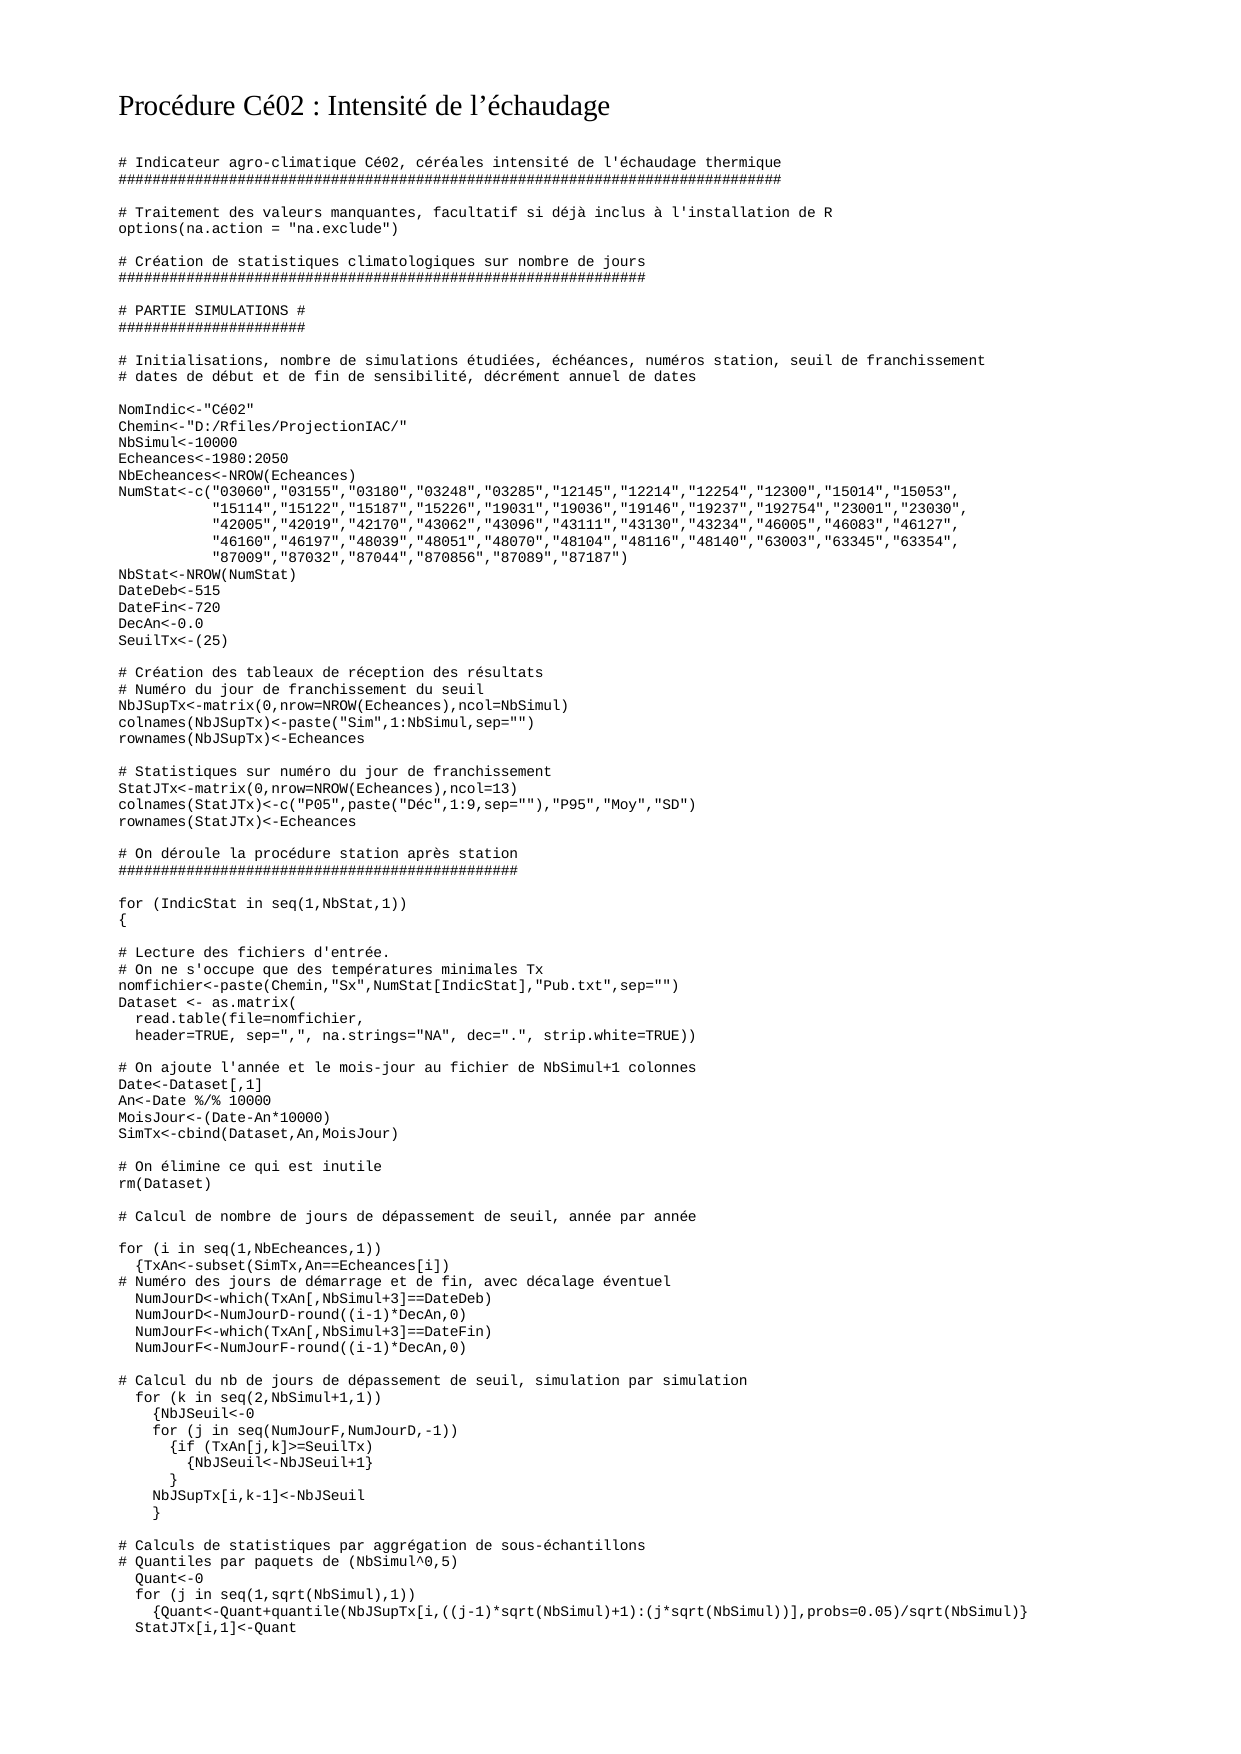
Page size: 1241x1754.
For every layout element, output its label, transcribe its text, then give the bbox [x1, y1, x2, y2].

text Dataset <- as.matrix( [118, 995, 1122, 1011]
text StatJTx<-matrix(0,nrow=NROW(Echeances),ncol=13) [118, 781, 1122, 797]
text NbSimul<-10000 [118, 435, 1122, 452]
text # Traitement des valeurs manquantes, facultatif si déjà inclus à l'installation de R [118, 205, 1122, 221]
text colnames(NbJSupTx)<-paste("Sim",1:NbSimul,sep="") [118, 715, 1122, 732]
text colnames(StatJTx)<-c("P05",paste("Déc",1:9,sep=""),"P95","Moy","SD") [118, 797, 1122, 814]
text Quant<-0 [118, 1571, 1122, 1587]
text read.table(file=nomfichier, [118, 1011, 1122, 1028]
text Echeances<-1980:2050 [118, 452, 1122, 468]
text # On élimine ce qui est inutile [118, 1159, 1122, 1176]
text NumJourF<-which(TxAn[,NbSimul+3]==DateFin) [118, 1324, 1122, 1341]
text An<-Date %/% 10000 [118, 1094, 1122, 1110]
text # Numéro du jour de franchissement du seuil [118, 682, 1122, 699]
text SimTx<-cbind(Dataset,An,MoisJour) [118, 1127, 1122, 1143]
text DateFin<-720 [118, 600, 1122, 616]
text NbEcheances<-NROW(Echeances) [118, 468, 1122, 485]
text # Calcul du nb de jours de dépassement de seuil, simulation par simulation [118, 1373, 1122, 1390]
text # Statistiques sur numéro du jour de franchissement [118, 764, 1122, 781]
text NumJourD<-which(TxAn[,NbSimul+3]==DateDeb) [118, 1291, 1122, 1308]
text DecAn<-0.0 [118, 616, 1122, 633]
text # PARTIE SIMULATIONS # [118, 304, 1122, 320]
text options(na.action = "na.exclude") [118, 221, 1122, 238]
text rm(Dataset) [118, 1176, 1122, 1192]
text "87009","87032","87044","870856","87089","87187") [118, 551, 1122, 567]
text # On ajoute l'année et le mois-jour au fichier de NbSimul+1 colonnes [118, 1061, 1122, 1077]
text ############################################### [118, 863, 1122, 880]
text NumJourF<-NumJourF-round((i-1)*DecAn,0) [118, 1341, 1122, 1357]
text # Lecture des fichiers d'entrée. [118, 946, 1122, 962]
text } [118, 1505, 1122, 1522]
text {TxAn<-subset(SimTx,An==Echeances[i]) [118, 1258, 1122, 1275]
text StatJTx[i,1]<-Quant [118, 1620, 1122, 1637]
text NbJSupTx<-matrix(0,nrow=NROW(Echeances),ncol=NbSimul) [118, 699, 1122, 715]
text # On ne s'occupe que des températures minimales Tx [118, 962, 1122, 978]
text # Numéro des jours de démarrage et de fin, avec décalage éventuel [118, 1275, 1122, 1291]
text rownames(StatJTx)<-Echeances [118, 814, 1122, 830]
text NbJSupTx[i,k-1]<-NbJSeuil [118, 1489, 1122, 1505]
text SeuilTx<-(25) [118, 633, 1122, 649]
text NbStat<-NROW(NumStat) [118, 567, 1122, 583]
text # Calculs de statistiques par aggrégation de sous-échantillons [118, 1538, 1122, 1554]
text ###################### [118, 320, 1122, 337]
text # On déroule la procédure station après station [118, 847, 1122, 863]
text { [118, 913, 1122, 929]
text nomfichier<-paste(Chemin,"Sx",NumStat[IndicStat],"Pub.txt",sep="") [118, 978, 1122, 995]
text # Création de statistiques climatologiques sur nombre de jours [118, 254, 1122, 271]
text "42005","42019","42170","43062","43096","43111","43130","43234","46005","46083","46127", [118, 518, 1122, 534]
text # Initialisations, nombre de simulations étudiées, échéances, numéros station, seuil de franchissement [118, 353, 1122, 369]
text for (i in seq(1,NbEcheances,1)) [118, 1242, 1122, 1258]
text for (j in seq(NumJourF,NumJourD,-1)) [118, 1423, 1122, 1439]
text {NbJSeuil<-NbJSeuil+1} [118, 1456, 1122, 1472]
text for (IndicStat in seq(1,NbStat,1)) [118, 896, 1122, 913]
text NumStat<-c("03060","03155","03180","03248","03285","12145","12214","12254","12300","15014","15053", [118, 485, 1122, 501]
text # Calcul de nombre de jours de dépassement de seuil, année par année [118, 1209, 1122, 1225]
text Date<-Dataset[,1] [118, 1077, 1122, 1094]
text DateDeb<-515 [118, 583, 1122, 600]
text # Indicateur agro-climatique Cé02, céréales intensité de l'échaudage thermique [118, 156, 1122, 172]
text # dates de début et de fin de sensibilité, décrément annuel de dates [118, 369, 1122, 386]
text MoisJour<-(Date-An*10000) [118, 1110, 1122, 1127]
text {NbJSeuil<-0 [118, 1406, 1122, 1423]
text Procédure Cé02 : Intensité de l’échaudage [118, 88, 1122, 122]
text {if (TxAn[j,k]>=SeuilTx) [118, 1439, 1122, 1456]
text "15114","15122","15187","15226","19031","19036","19146","19237","192754","23001","23030", [118, 501, 1122, 518]
text } [118, 1472, 1122, 1489]
text ############################################################################## [118, 172, 1122, 188]
text {Quant<-Quant+quantile(NbJSupTx[i,((j-1)*sqrt(NbSimul)+1):(j*sqrt(NbSimul))],probs=0.05)/sqrt(NbSimul)} [118, 1604, 1122, 1620]
text # Quantiles par paquets de (NbSimul^0,5) [118, 1554, 1122, 1571]
text for (k in seq(2,NbSimul+1,1)) [118, 1390, 1122, 1406]
text header=TRUE, sep=",", na.strings="NA", dec=".", strip.white=TRUE)) [118, 1028, 1122, 1044]
text rownames(NbJSupTx)<-Echeances [118, 732, 1122, 748]
text "46160","46197","48039","48051","48070","48104","48116","48140","63003","63345","63354", [118, 534, 1122, 551]
text Chemin<-"D:/Rfiles/ProjectionIAC/" [118, 419, 1122, 435]
text ############################################################## [118, 271, 1122, 287]
text # Création des tableaux de réception des résultats [118, 666, 1122, 682]
text NomIndic<-"Cé02" [118, 402, 1122, 419]
text for (j in seq(1,sqrt(NbSimul),1)) [118, 1587, 1122, 1604]
text NumJourD<-NumJourD-round((i-1)*DecAn,0) [118, 1308, 1122, 1324]
